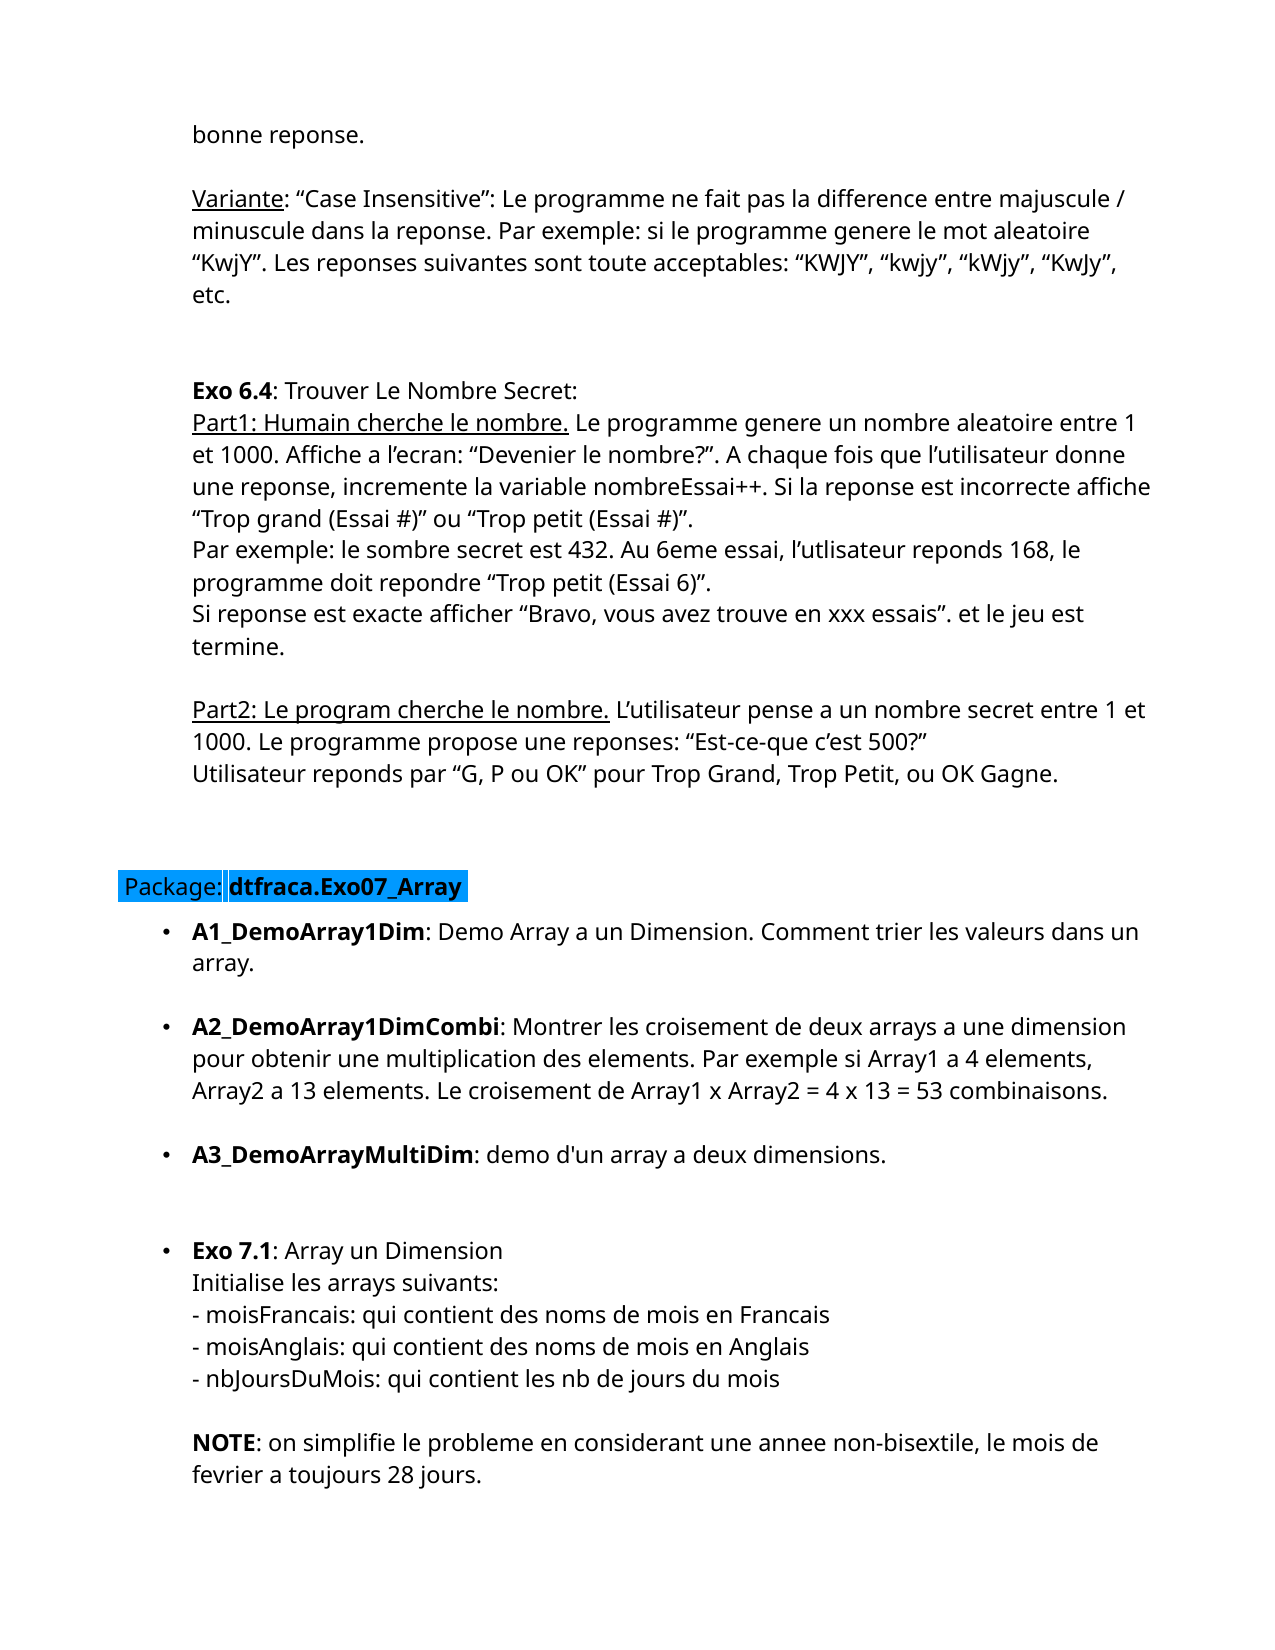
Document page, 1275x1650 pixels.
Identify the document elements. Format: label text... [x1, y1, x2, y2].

list Exo 7.1: Array un Dimension Initialise les arrays suivants: - moisFrancais: qui contient des noms de mois en Francais - moisAnglais: qui contient des noms de mois en Anglais - nbJoursDuMois: qui contient les nb de jours du mois NOTE: on simplifie le probleme en considerant une annee non-bisextile, le mois de fevrier a toujours 28 jours. [162, 1234, 1157, 1522]
list bonne reponse. Variante: “Case Insensitive”: Le programme ne fait pas la difference entre majuscule / minuscule dans la reponse. Par exemple: si le programme genere le mot aleatoire “KwjY”. Les reponses suivantes sont toute acceptables: “KWJY”, “kwjy”, “kWjy”, “KwJy”, etc. Exo 6.4: Trouver Le Nombre Secret: Part1: Humain cherche le nombre. Le programme genere un nombre aleatoire entre 1 et 1000. Affiche a l’ecran: “Devenier le nombre?”. A chaque fois que l’utilisateur donne une reponse, incremente la variable nombreEssai++. Si la reponse est incorrecte affiche “Trop grand (Essai #)” ou “Trop petit (Essai #)”. Par exemple: le sombre secret est 432. Au 6eme essai, l’utlisateur reponds 168, le programme doit repondre “Trop petit (Essai 6)”. Si reponse est exacte afficher “Bravo, vous avez trouve en xxx essais”. et le jeu est termine. Part2: Le program cherche le nombre. L’utilisateur pense a un nombre secret entre 1 et 1000. Le programme propose une reponses: “Est-ce-que c’est 500?” Utilisateur reponds par “G, P ou OK” pour Trop Grand, Trop Petit, ou OK Gagne. [162, 118, 1157, 790]
list A3_DemoArrayMultiDim: demo d'un array a deux dimensions. [162, 1139, 1157, 1234]
list A1_DemoArray1Dim: Demo Array a un Dimension. Comment trier les valeurs dans un array. [162, 915, 1157, 1011]
text Package: dtfraca.Exo07_Array [118, 836, 1157, 902]
list A2_DemoArray1DimCombi: Montrer les croisement de deux arrays a une dimension pour obtenir une multiplication des elements. Par exemple si Array1 a 4 elements, Array2 a 13 elements. Le croisement de Array1 x Array2 = 4 x 13 = 53 combinaisons. [162, 1011, 1157, 1139]
